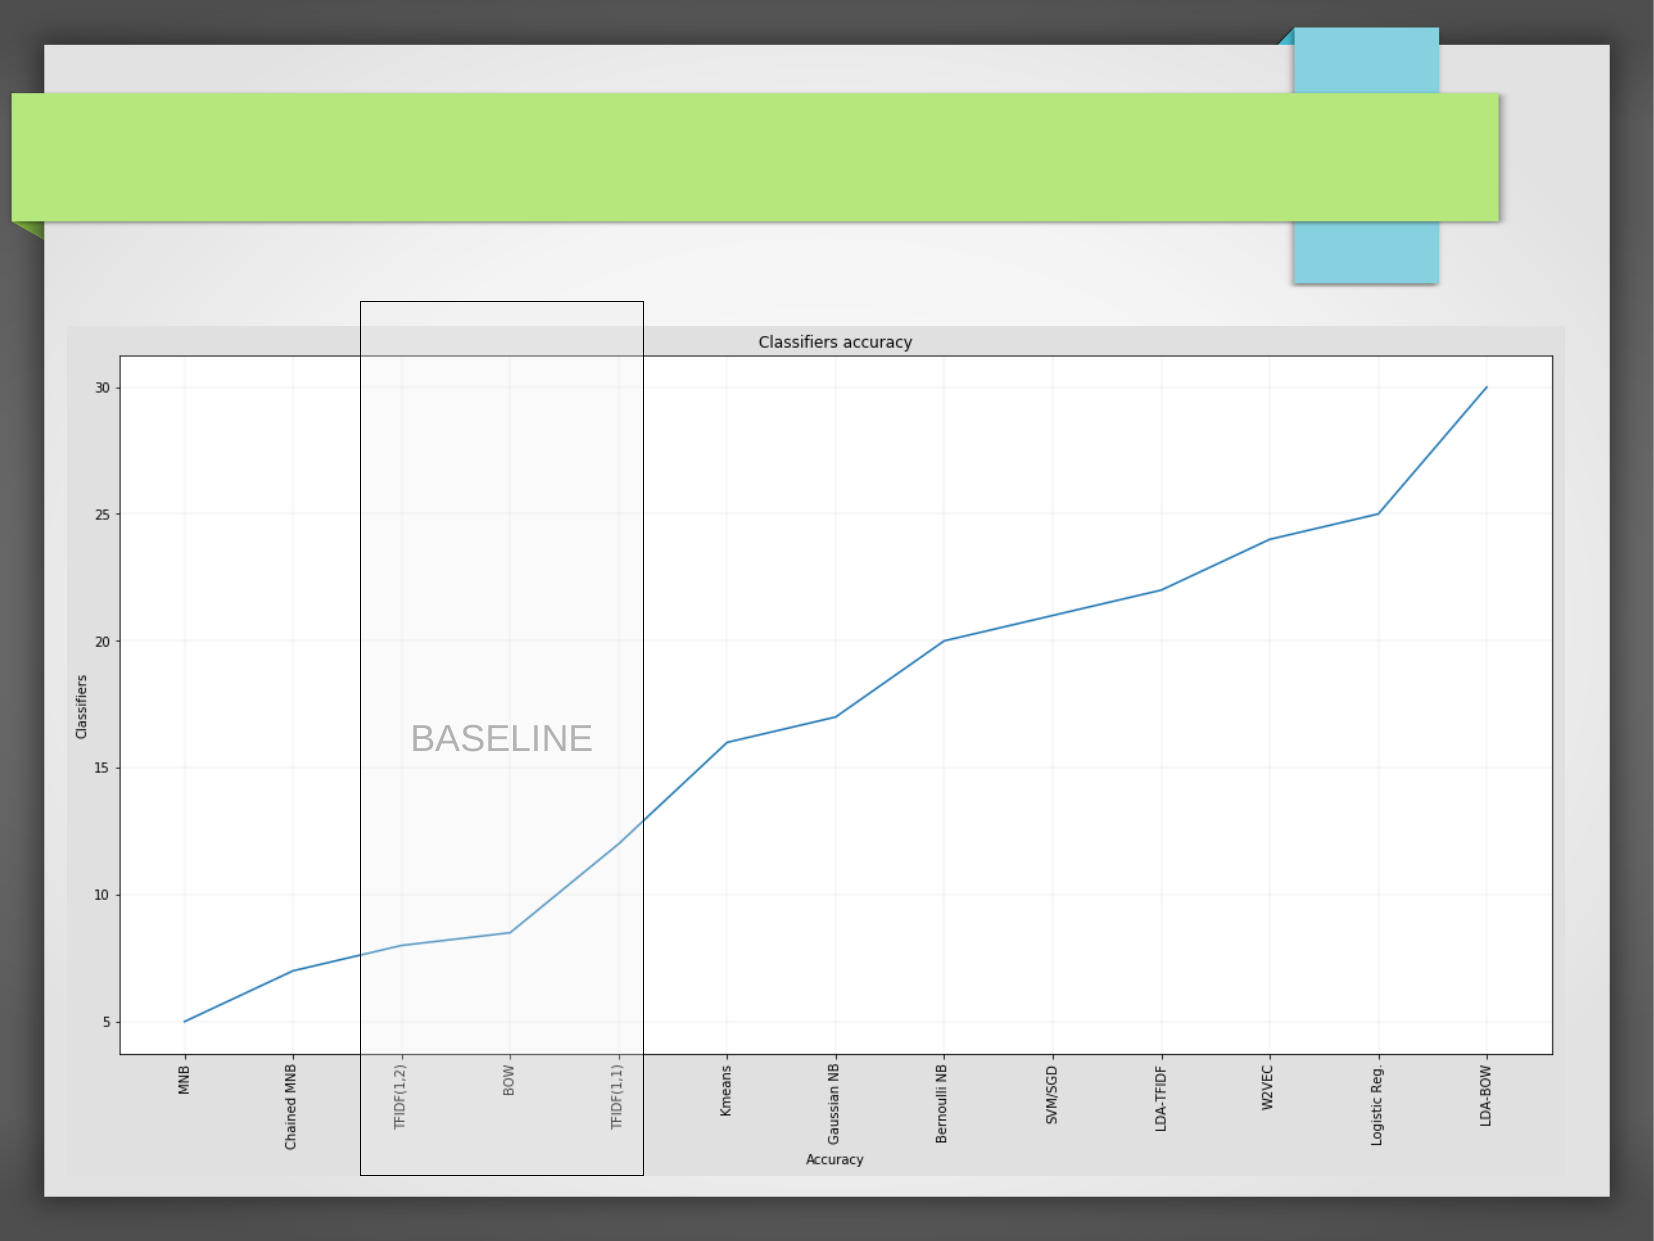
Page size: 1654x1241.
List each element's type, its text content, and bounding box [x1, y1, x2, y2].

text_box BASELINE [360, 301, 644, 1176]
picture [0, 0, 1654, 1241]
